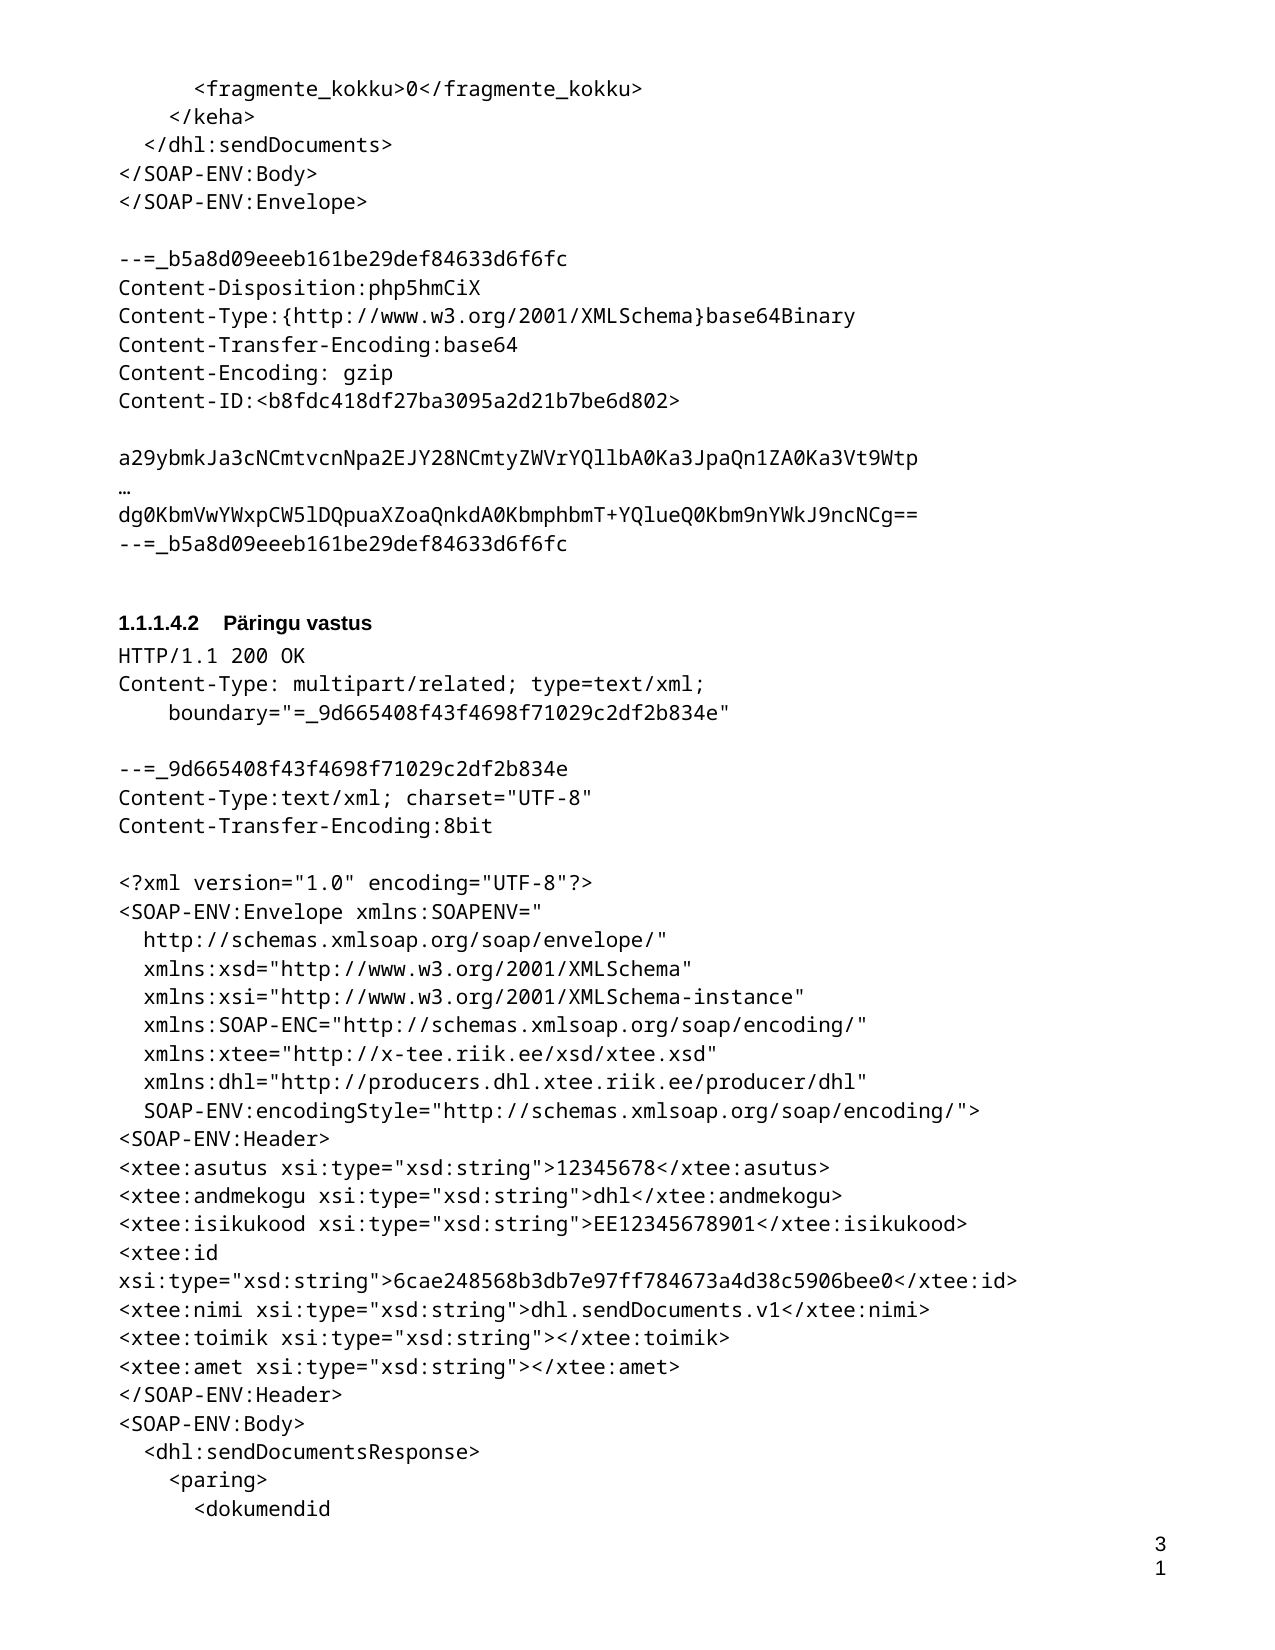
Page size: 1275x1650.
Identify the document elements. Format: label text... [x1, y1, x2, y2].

text </SOAP-ENV:Envelope> [118, 187, 1157, 216]
text <xtee:nimi xsi:type="xsd:string">dhl.sendDocuments.v1</xtee:nimi> [118, 1295, 1157, 1323]
text Content-Encoding: gzip [118, 358, 1157, 387]
text <xtee:isikukood xsi:type="xsd:string">EE12345678901</xtee:isikukood> [118, 1209, 1157, 1238]
text xmlns:xsi="http://www.w3.org/2001/XMLSchema-instance" [118, 982, 1157, 1011]
text <xtee:asutus xsi:type="xsd:string">12345678</xtee:asutus> [118, 1153, 1157, 1181]
text <fragmente_kokku>0</fragmente_kokku> [118, 74, 1157, 102]
text <paring> [118, 1466, 1157, 1494]
text xsi:type="xsd:string">6cae248568b3db7e97ff784673a4d38c5906bee0</xtee:id> [118, 1266, 1157, 1295]
text <SOAP-ENV:Body> [118, 1409, 1157, 1437]
text Content-Type:text/xml; charset="UTF-8" [118, 783, 1157, 811]
text a29ybmkJa3cNCmtvcnNpa2EJY28NCmtyZWVrYQllbA0Ka3JpaQn1ZA0Ka3Vt9Wtp [118, 443, 1157, 472]
text --=_b5a8d09eeeb161be29def84633d6f6fc [118, 529, 1157, 557]
text dg0KbmVwYWxpCW5lDQpuaXZoaQnkdA0KbmphbmT+YQlueQ0Kbm9nYWkJ9ncNCg== [118, 500, 1157, 529]
text Content-Transfer-Encoding:base64 [118, 330, 1157, 358]
text Content-Disposition:php5hmCiX [118, 273, 1157, 301]
text </SOAP-ENV:Body> [118, 159, 1157, 187]
text <dhl:sendDocumentsResponse> [118, 1437, 1157, 1466]
text <?xml version="1.0" encoding="UTF-8"?> [118, 868, 1157, 897]
text Content-Transfer-Encoding:8bit [118, 811, 1157, 840]
text <SOAP-ENV:Envelope xmlns:SOAPENV=" [118, 897, 1157, 925]
text <xtee:andmekogu xsi:type="xsd:string">dhl</xtee:andmekogu> [118, 1181, 1157, 1209]
text --=_b5a8d09eeeb161be29def84633d6f6fc [118, 244, 1157, 273]
text <xtee:amet xsi:type="xsd:string"></xtee:amet> [118, 1352, 1157, 1380]
text <SOAP-ENV:Header> [118, 1124, 1157, 1153]
subtitle Päringu vastus [118, 611, 1157, 634]
text <xtee:toimik xsi:type="xsd:string"></xtee:toimik> [118, 1323, 1157, 1352]
text </keha> [118, 102, 1157, 131]
text <xtee:id [118, 1238, 1157, 1266]
text http://schemas.xmlsoap.org/soap/envelope/" [118, 925, 1157, 954]
text … [118, 472, 1157, 500]
text </dhl:sendDocuments> [118, 131, 1157, 159]
text <dokumendid [118, 1494, 1157, 1522]
text Content-ID:<b8fdc418df27ba3095a2d21b7be6d802> [118, 387, 1157, 415]
text Content-Type: multipart/related; type=text/xml; [118, 669, 1157, 698]
text xmlns:xtee="http://x-tee.riik.ee/xsd/xtee.xsd" [118, 1039, 1157, 1067]
text SOAP-ENV:encodingStyle="http://schemas.xmlsoap.org/soap/encoding/"> [118, 1096, 1157, 1124]
text xmlns:dhl="http://producers.dhl.xtee.riik.ee/producer/dhl" [118, 1067, 1157, 1096]
text HTTP/1.1 200 OK [118, 641, 1157, 669]
text boundary="=_9d665408f43f4698f71029c2df2b834e" [118, 698, 1157, 726]
text xmlns:xsd="http://www.w3.org/2001/XMLSchema" [118, 954, 1157, 982]
text </SOAP-ENV:Header> [118, 1380, 1157, 1409]
text Content-Type:{http://www.w3.org/2001/XMLSchema}base64Binary [118, 301, 1157, 330]
text --=_9d665408f43f4698f71029c2df2b834e [118, 754, 1157, 783]
text xmlns:SOAP-ENC="http://schemas.xmlsoap.org/soap/encoding/" [118, 1011, 1157, 1039]
